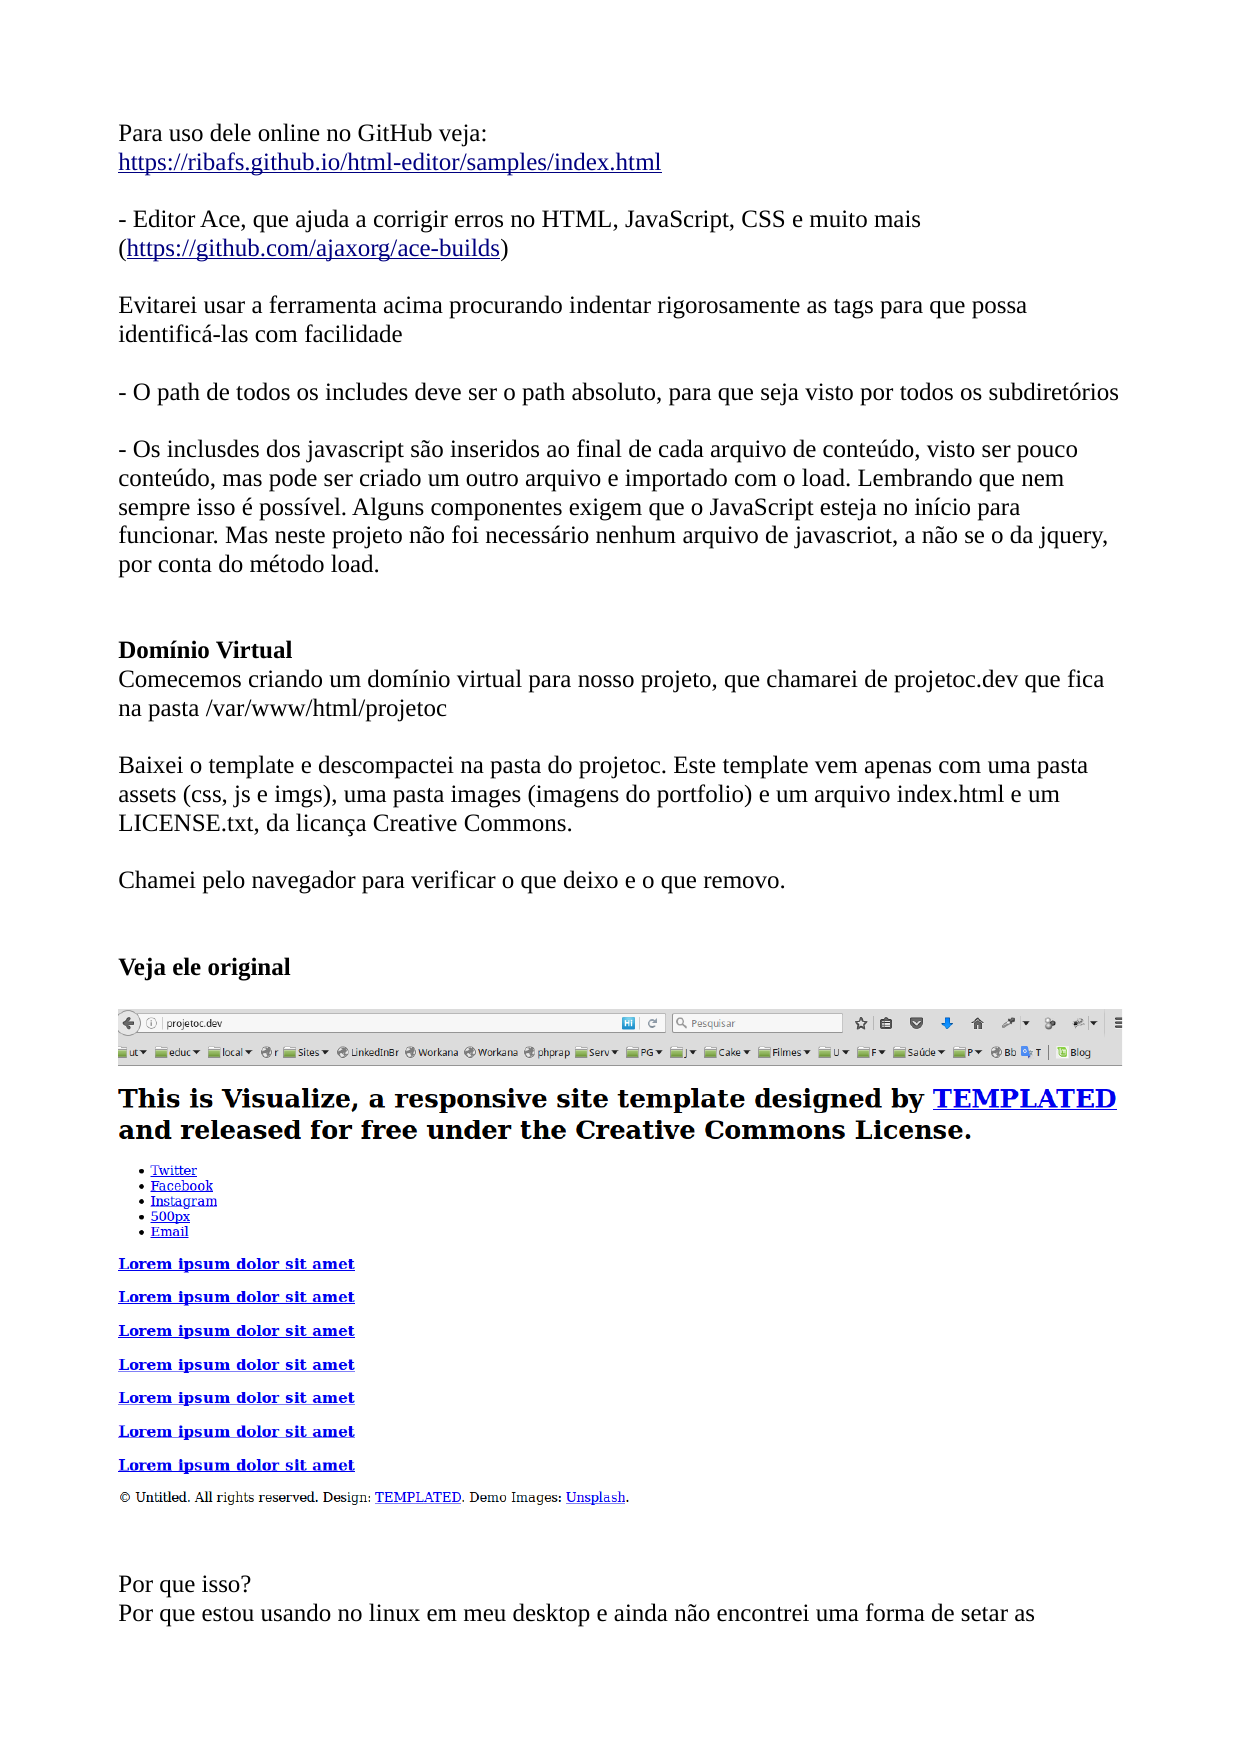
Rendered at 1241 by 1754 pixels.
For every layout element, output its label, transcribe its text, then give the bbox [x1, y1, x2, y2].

text - Editor Ace, que ajuda a corrigir erros no HTML, JavaScript, CSS e muito mais (https://github.com/ajaxorg/ace-builds) [118, 204, 1122, 262]
text Comecemos criando um domínio virtual para nosso projeto, que chamarei de projetoc.dev que fica na pasta /var/www/html/projetoc [118, 664, 1122, 722]
picture [118, 1009, 1123, 1512]
text Chamei pelo navegador para verificar o que deixo e o que removo. [118, 866, 1122, 894]
text Por que isso? [118, 1569, 1122, 1598]
text Veja ele original [118, 952, 1122, 981]
text Para uso dele online no GitHub veja: [118, 118, 1122, 147]
text - Os inclusdes dos javascript são inseridos ao final de cada arquivo de conteúdo, visto ser pouco conteúdo, mas pode ser criado um outro arquivo e importado com o load. Lembrando que nem sempre isso é possível. Alguns componentes exigem que o JavaScript esteja no início para funcionar. Mas neste projeto não foi necessário nenhum arquivo de javascriot, a não se o da jquery, por conta do método load. [118, 434, 1122, 578]
text Domínio Virtual [118, 636, 1122, 664]
text Por que estou usando no linux em meu desktop e ainda não encontrei uma forma de setar as [118, 1598, 1122, 1627]
text Baixei o template e descompactei na pasta do projetoc. Este template vem apenas com uma pasta assets (css, js e imgs), uma pasta images (imagens do portfolio) e um arquivo index.html e um LICENSE.txt, da licança Creative Commons. [118, 751, 1122, 837]
text - O path de todos os includes deve ser o path absoluto, para que seja visto por todos os subdiretórios [118, 377, 1122, 406]
text Evitarei usar a ferramenta acima procurando indentar rigorosamente as tags para que possa identificá-las com facilidade [118, 291, 1122, 348]
text https://ribafs.github.io/html-editor/samples/index.html [118, 147, 1122, 176]
